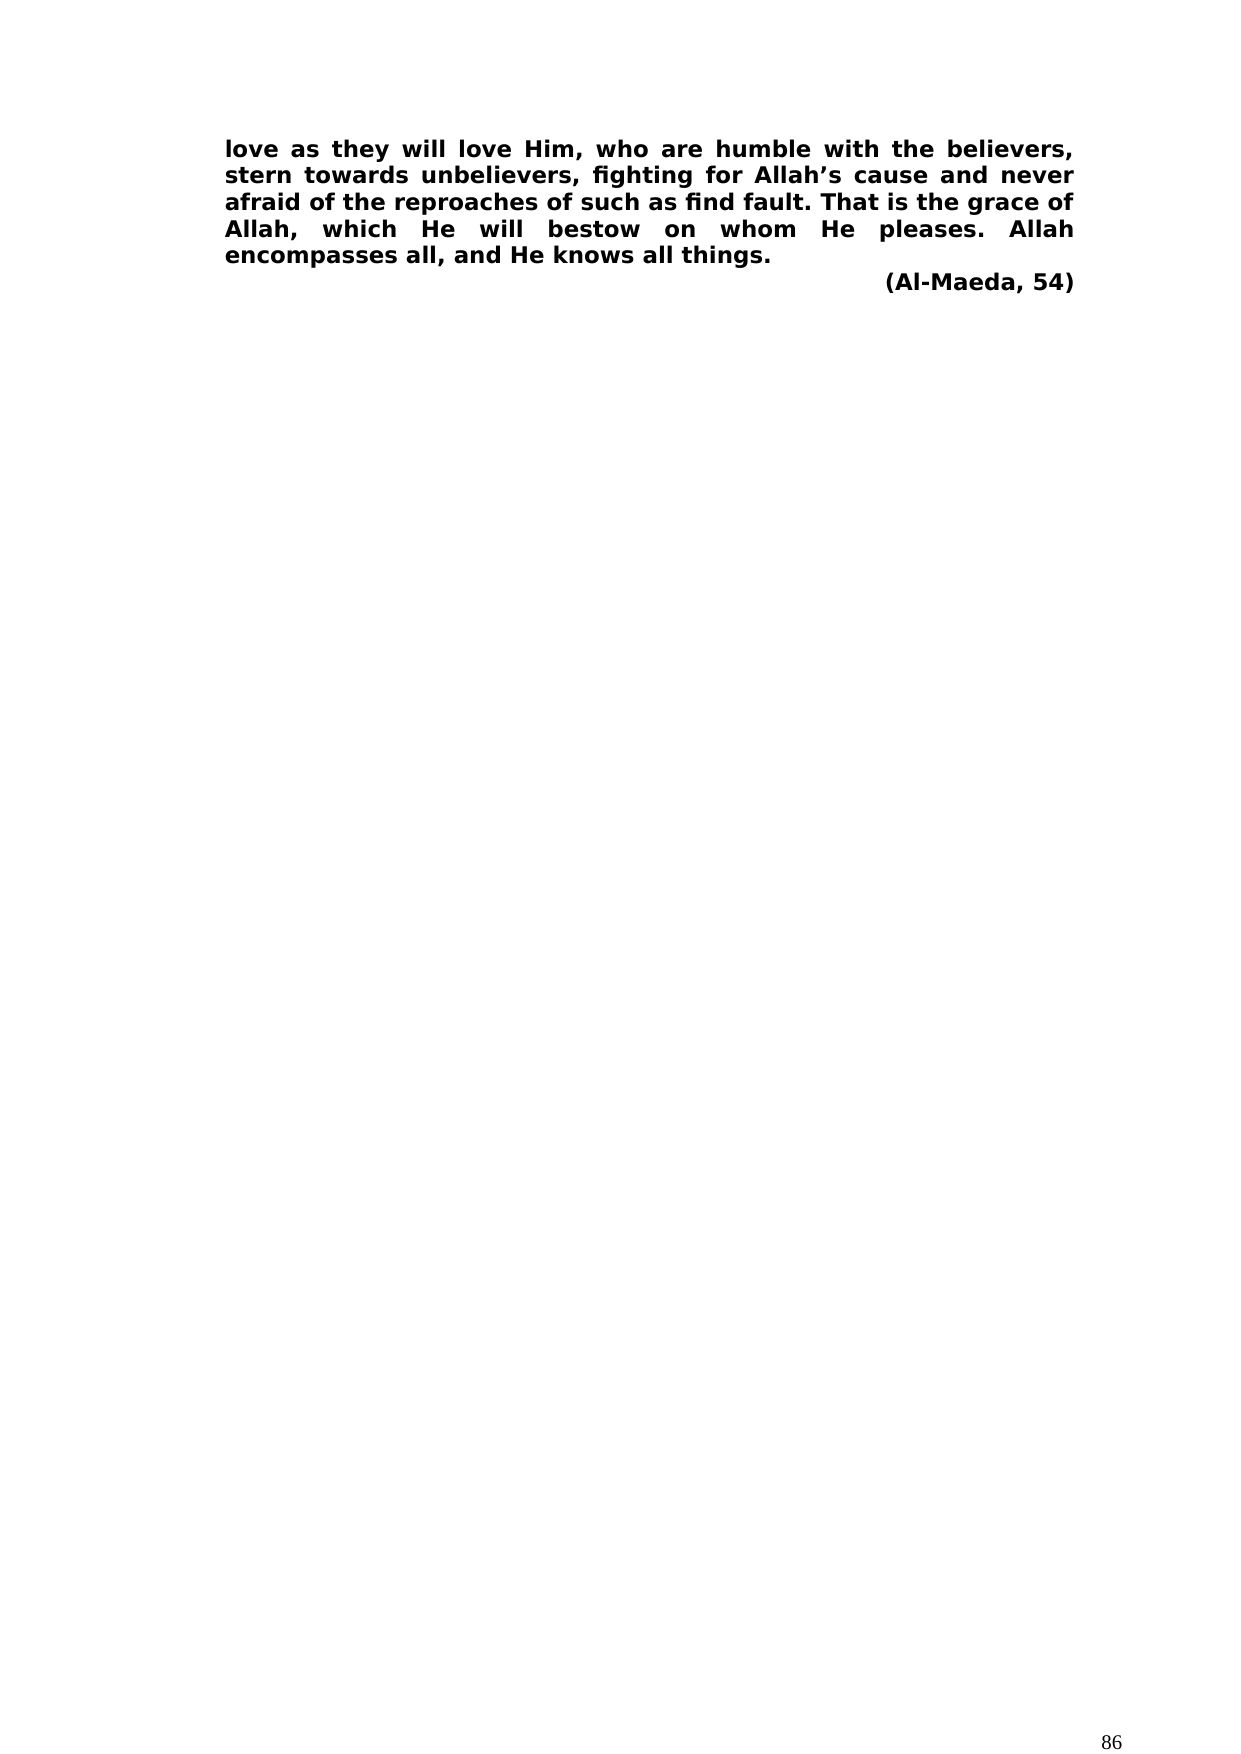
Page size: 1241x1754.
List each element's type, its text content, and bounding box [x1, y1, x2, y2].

text love as they will love Him, who are humble with the believers, stern towards unbelievers, fighting for Allah’s cause and never afraid of the reproaches of such as find fault. That is the grace of Allah, which He will bestow on whom He pleases. Allah encompasses all, and He knows all things. [224, 136, 1075, 269]
text (Al-Maeda, 54) [224, 269, 1075, 296]
